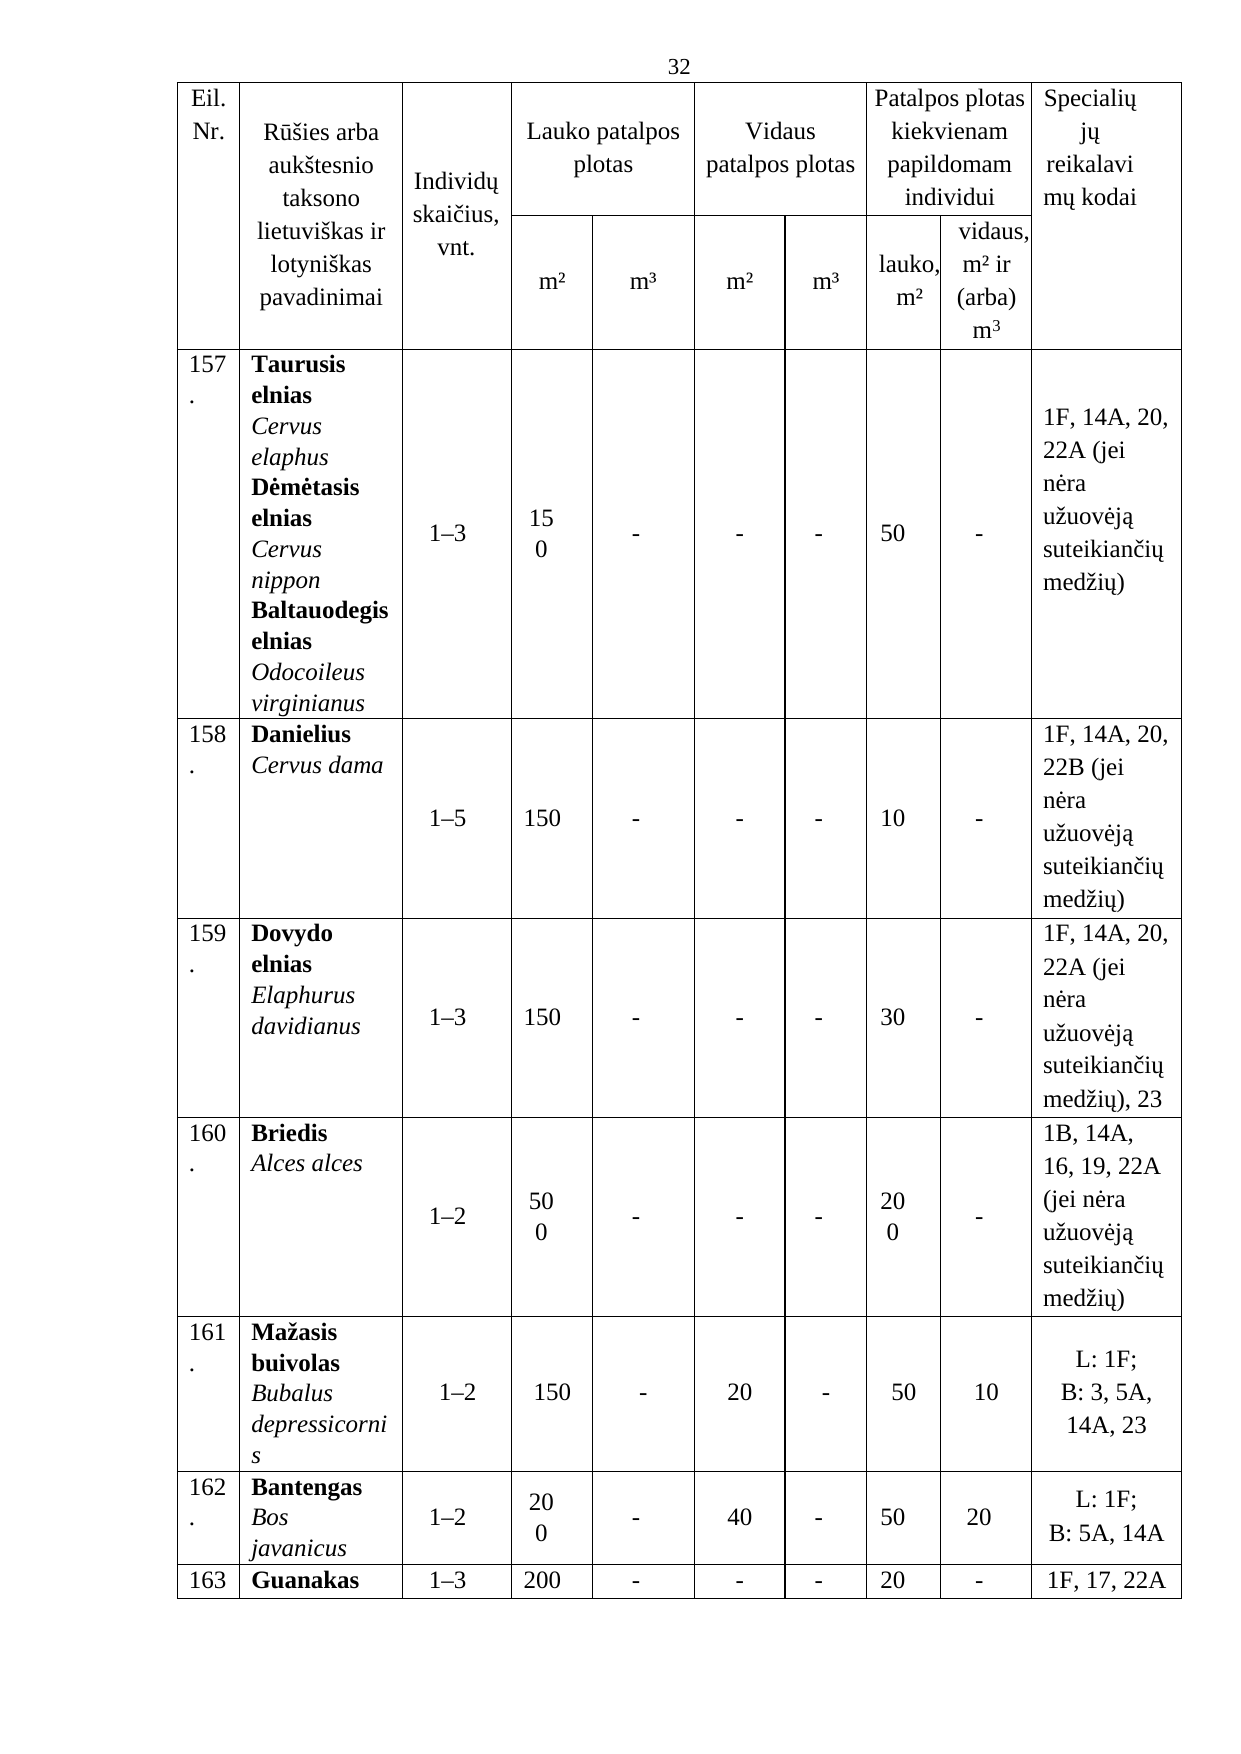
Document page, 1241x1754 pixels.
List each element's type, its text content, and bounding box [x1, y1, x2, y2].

table_cell - [695, 1118, 784, 1316]
table_cell 159. [178, 919, 239, 1117]
table_cell m³ [786, 216, 866, 348]
table_cell Danielius Cervus dama [240, 719, 402, 917]
table_cell - [593, 919, 694, 1117]
table_cell - [786, 1472, 866, 1564]
table_header Lauko patalpos plotas [512, 83, 694, 215]
table_cell 500 [512, 1118, 592, 1316]
table_cell - [593, 1565, 694, 1598]
table_cell - [786, 1118, 866, 1316]
table_cell 200 [512, 1565, 592, 1598]
table_cell 157. [178, 350, 239, 718]
table_cell 161. [178, 1317, 239, 1471]
table_cell - [941, 919, 1031, 1117]
table_header Vidaus patalpos plotas [695, 83, 866, 215]
table_cell 150 [512, 719, 592, 917]
table_cell - [593, 1472, 694, 1564]
table_cell - [941, 1118, 1031, 1316]
table_cell - [695, 919, 784, 1117]
table_cell 1F, 17, 22A [1032, 1565, 1181, 1598]
table_cell 1F, 14A, 20, 22A (jei nėra užuovėją suteikiančių medžių), 23 [1032, 919, 1181, 1117]
table_cell 200 [867, 1118, 940, 1316]
table_cell - [593, 719, 694, 917]
table_cell 163 [178, 1565, 239, 1598]
table_cell 40 [695, 1472, 784, 1564]
table_cell Bantengas Bos javanicus [240, 1472, 402, 1564]
table_cell - [941, 350, 1031, 718]
table_cell - [941, 719, 1031, 917]
table_cell 162. [178, 1472, 239, 1564]
table_cell 150 [512, 1317, 592, 1471]
table_cell - [786, 719, 866, 917]
table_cell - [941, 1565, 1031, 1598]
table_header Individų skaičius, vnt. [403, 83, 511, 348]
table_cell 10 [941, 1317, 1031, 1471]
table_cell 1–2 [403, 1317, 511, 1471]
table_cell - [593, 350, 694, 718]
table_cell 20 [867, 1565, 940, 1598]
table_cell 50 [867, 1317, 940, 1471]
table_cell 1–5 [403, 719, 511, 917]
table_cell Mažasis buivolas Bubalus depressicornis [240, 1317, 402, 1471]
table_cell Guanakas [240, 1565, 402, 1598]
table_cell 1–3 [403, 350, 511, 718]
table_cell 50 [867, 1472, 940, 1564]
table_cell - [786, 919, 866, 1117]
table_cell m² [695, 216, 784, 348]
table_cell 1F, 14A, 20, 22A (jei nėra užuovėją suteikiančių medžių) [1032, 350, 1181, 718]
table_cell 1–2 [403, 1118, 511, 1316]
table_cell - [786, 1317, 866, 1471]
table_cell - [593, 1317, 694, 1471]
table_cell 1–3 [403, 1565, 511, 1598]
table_cell - [695, 1565, 784, 1598]
table_cell 158. [178, 719, 239, 917]
table_cell 1–3 [403, 919, 511, 1117]
table_cell Dovydo elnias Elaphurus davidianus [240, 919, 402, 1117]
table_cell - [786, 1565, 866, 1598]
table_header Specialiųjų reikalavimų kodai [1032, 83, 1181, 348]
table_cell - [695, 719, 784, 917]
table_header Rūšies arba aukštesnio taksono lietuviškas ir lotyniškas pavadinimai [240, 83, 402, 348]
table_cell lauko, m² [867, 216, 940, 348]
table_cell m³ [593, 216, 694, 348]
table_cell 30 [867, 919, 940, 1117]
table_cell 10 [867, 719, 940, 917]
table_cell 150 [512, 919, 592, 1117]
table_cell vidaus, m² ir (arba) m3 [941, 216, 1031, 348]
table_cell m² [512, 216, 592, 348]
table_cell 20 [695, 1317, 784, 1471]
table_cell 20 [941, 1472, 1031, 1564]
table_cell 150 [512, 350, 592, 718]
table_cell 1F, 14A, 20, 22B (jei nėra užuovėją suteikiančių medžių) [1032, 719, 1181, 917]
table_cell 160. [178, 1118, 239, 1316]
table_cell 1–2 [403, 1472, 511, 1564]
table_cell 50 [867, 350, 940, 718]
table_cell 200 [512, 1472, 592, 1564]
table_cell L: 1F; B: 5A, 14A [1032, 1472, 1181, 1564]
table_header Patalpos plotas kiekvienam papildomam individui [867, 83, 1031, 215]
table_cell - [786, 350, 866, 718]
table_cell L: 1F; B: 3, 5A, 14A, 23 [1032, 1317, 1181, 1471]
table_cell 1B, 14A, 16, 19, 22A (jei nėra užuovėją suteikiančių medžių) [1032, 1118, 1181, 1316]
table_cell Briedis Alces alces [240, 1118, 402, 1316]
table_cell Taurusis elnias Cervus elaphus Dėmėtasis elnias Cervus nippon Baltauodegis elnias Odocoileus virginianus [240, 350, 402, 718]
table_header Eil. Nr. [178, 83, 239, 348]
table_cell - [695, 350, 784, 718]
table_cell - [593, 1118, 694, 1316]
